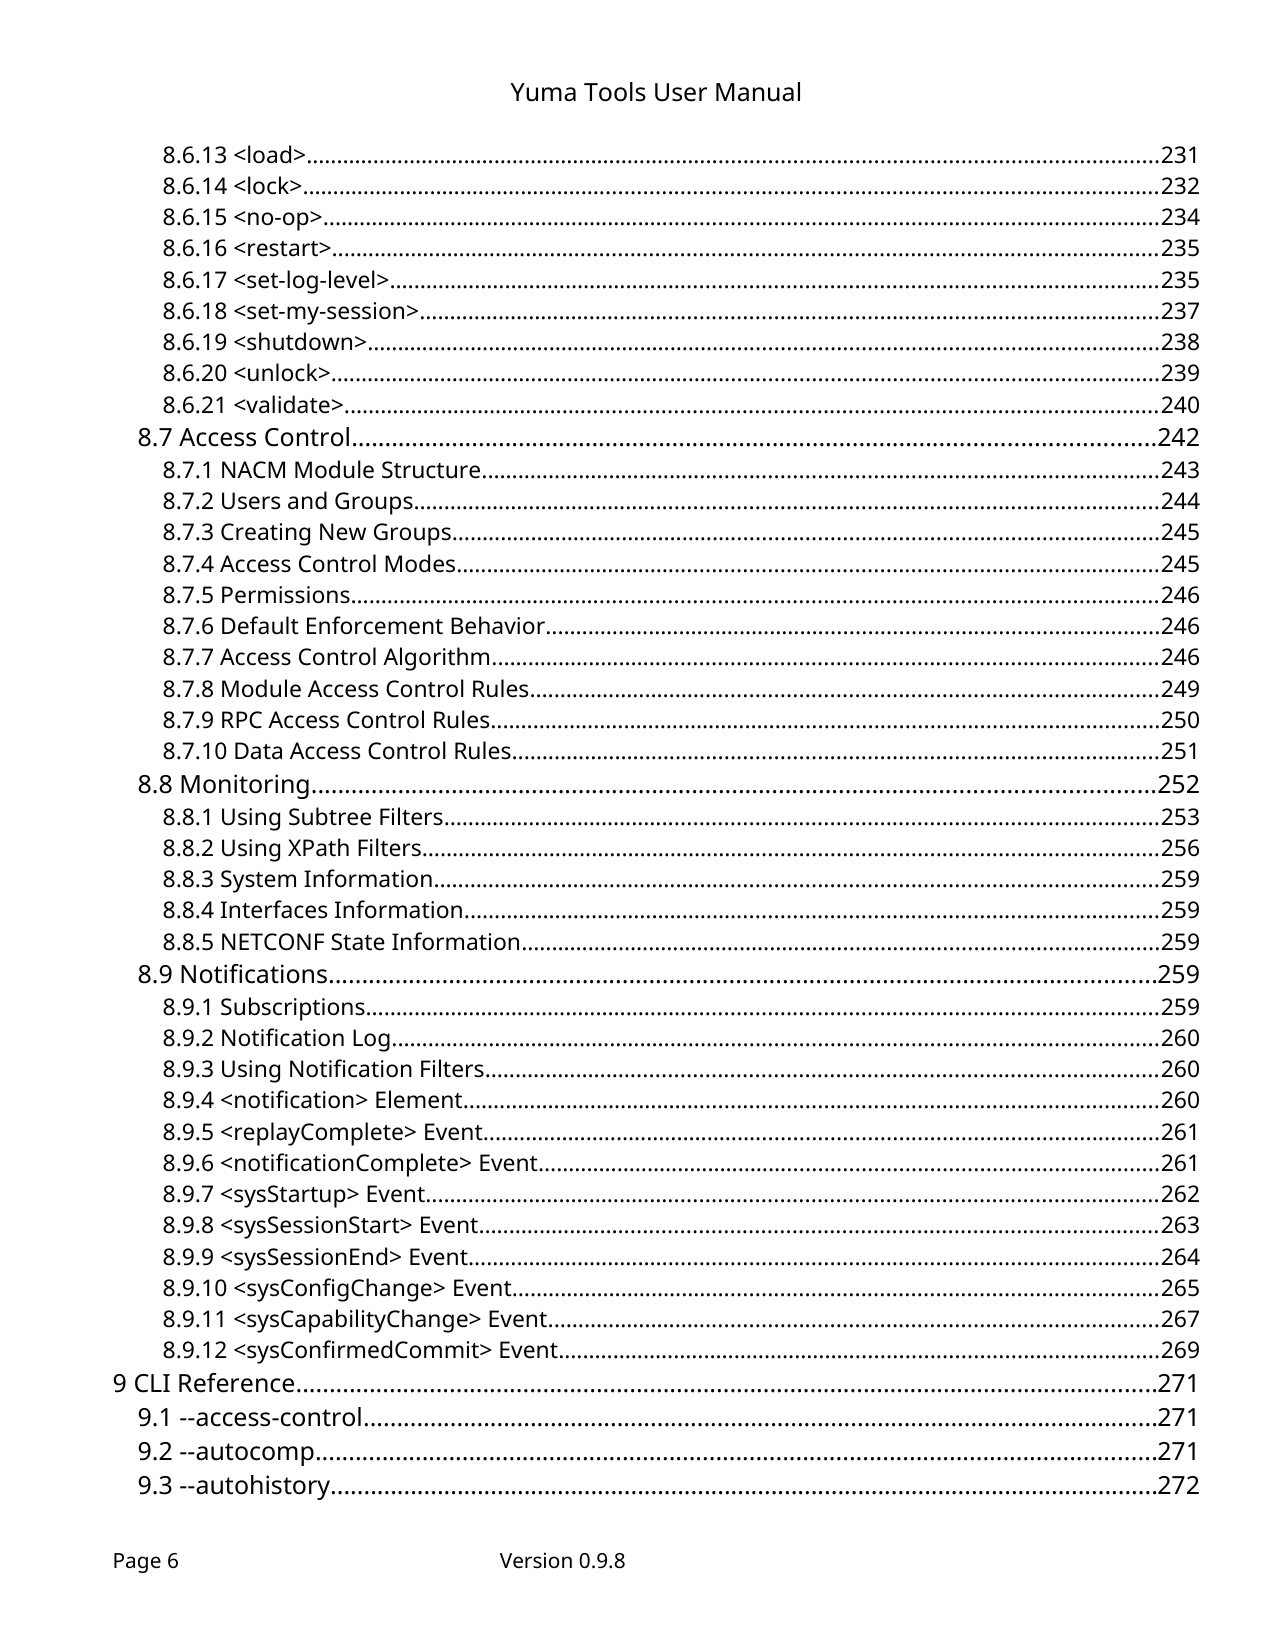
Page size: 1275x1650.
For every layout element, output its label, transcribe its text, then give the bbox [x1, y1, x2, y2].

text 8.8.3 System Information 259 [162, 863, 1200, 894]
text 8.9.2 Notification Log 260 [162, 1022, 1200, 1053]
text 8.8.5 NETCONF State Information 259 [162, 925, 1200, 957]
text 8.7.10 Data Access Control Rules 251 [162, 735, 1200, 766]
text 8.9.8 <sysSessionStart> Event 263 [162, 1209, 1200, 1241]
text 8.6.18 <set-my-session> 237 [162, 295, 1200, 326]
text 8.6.17 <set-log-level> 235 [162, 263, 1200, 295]
text 8.9.9 <sysSessionEnd> Event 264 [162, 1241, 1200, 1272]
text 9 CLI Reference 271 [112, 1366, 1200, 1400]
text 8.7.7 Access Control Algorithm 246 [162, 641, 1200, 673]
text 8.9 Notifications 259 [137, 957, 1200, 991]
text 8.9.5 <replayComplete> Event 261 [162, 1116, 1200, 1147]
text 8.6.13 <load> 231 [162, 138, 1200, 170]
text 8.7.2 Users and Groups 244 [162, 485, 1200, 516]
text 8.6.20 <unlock> 239 [162, 357, 1200, 388]
text 9.3 --autohistory 272 [137, 1468, 1200, 1502]
text 8.7.4 Access Control Modes 245 [162, 548, 1200, 579]
text 8.7.6 Default Enforcement Behavior 246 [162, 610, 1200, 641]
text 8.9.4 <notification> Element 260 [162, 1084, 1200, 1116]
text 8.9.10 <sysConfigChange> Event 265 [162, 1272, 1200, 1303]
text 8.9.12 <sysConfirmedCommit> Event 269 [162, 1334, 1200, 1366]
text 8.6.15 <no-op> 234 [162, 201, 1200, 232]
text 8.7.1 NACM Module Structure 243 [162, 454, 1200, 485]
text 8.7.5 Permissions 246 [162, 579, 1200, 610]
text 8.9.11 <sysCapabilityChange> Event 267 [162, 1303, 1200, 1334]
text 9.2 --autocomp 271 [137, 1434, 1200, 1468]
text 8.6.14 <lock> 232 [162, 170, 1200, 201]
text 8.6.21 <validate> 240 [162, 388, 1200, 420]
text 8.7.9 RPC Access Control Rules 250 [162, 704, 1200, 735]
text 8.9.3 Using Notification Filters 260 [162, 1053, 1200, 1084]
text 8.7.8 Module Access Control Rules 249 [162, 673, 1200, 704]
text 8.8.2 Using XPath Filters 256 [162, 832, 1200, 863]
text 8.9.6 <notificationComplete> Event 261 [162, 1147, 1200, 1178]
text 8.7 Access Control 242 [137, 420, 1200, 454]
text 8.7.3 Creating New Groups 245 [162, 516, 1200, 548]
text 8.6.16 <restart> 235 [162, 232, 1200, 263]
text 8.9.1 Subscriptions 259 [162, 991, 1200, 1022]
text 8.9.7 <sysStartup> Event 262 [162, 1178, 1200, 1209]
text 8.8 Monitoring 252 [137, 766, 1200, 800]
text 9.1 --access-control 271 [137, 1400, 1200, 1434]
text 8.8.4 Interfaces Information 259 [162, 894, 1200, 925]
text 8.6.19 <shutdown> 238 [162, 326, 1200, 357]
text 8.8.1 Using Subtree Filters 253 [162, 800, 1200, 832]
